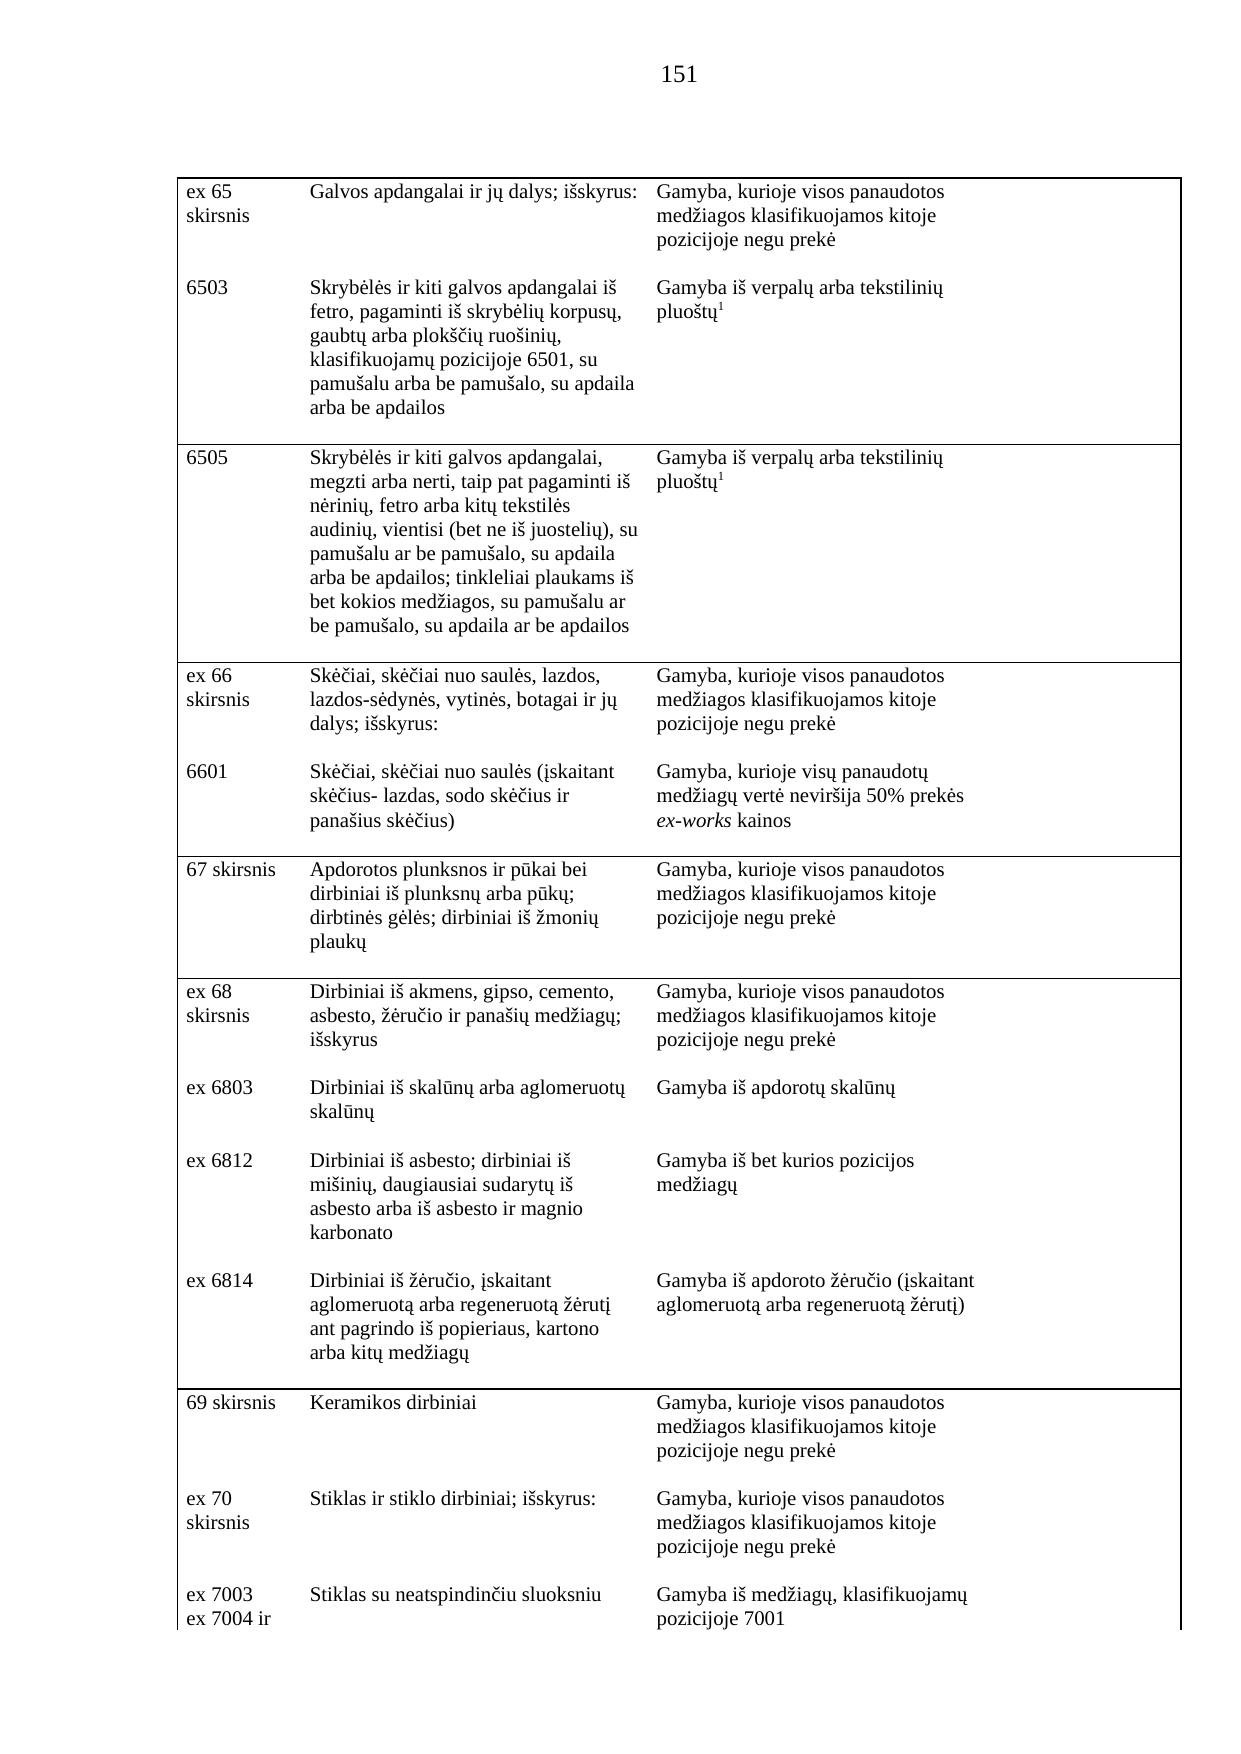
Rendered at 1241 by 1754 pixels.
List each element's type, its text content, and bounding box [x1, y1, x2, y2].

table_cell ex 70 skirsnis [178, 1486, 301, 1582]
table_cell Galvos apdangalai ir jų dalys; išskyrus: [301, 179, 647, 275]
table_cell [1000, 1462, 1180, 1486]
table_cell Gamyba iš apdoroto žėručio (įskaitant aglomeruotą arba regeneruotą žėrutį) [648, 1268, 999, 1388]
table_cell [1000, 1268, 1180, 1388]
table_cell Gamyba iš medžiagų, klasifikuojamų pozicijoje 7001 [648, 1582, 999, 1630]
table_cell Keramikos dirbiniai [301, 1390, 647, 1462]
table_cell [1000, 857, 1180, 977]
table_cell [1000, 979, 1180, 1075]
table_cell Dirbiniai iš asbesto; dirbiniai iš mišinių, daugiausiai sudarytų iš asbesto arba iš asbesto ir magnio karbonato [301, 1148, 647, 1268]
table_cell Gamyba iš verpalų arba tekstilinių pluoštų1 [648, 275, 999, 443]
table_cell [1000, 663, 1180, 759]
table_cell [1000, 1390, 1180, 1462]
table_cell ex 6812 [178, 1148, 301, 1268]
table_cell 69 skirsnis [178, 1390, 301, 1462]
table_cell Gamyba iš apdorotų skalūnų [648, 1075, 999, 1147]
table_cell Skrybėlės ir kiti galvos apdangalai, megzti arba nerti, taip pat pagaminti iš nėrinių, fetro arba kitų tekstilės audinių, vientisi (bet ne iš juostelių), su pamušalu ar be pamušalo, su apdaila arba be apdailos; tinkleliai plaukams iš bet kokios medžiagos, su pamušalu ar be pamušalo, su apdaila ar be apdailos [301, 445, 647, 662]
table_cell ex 7003 ex 7004 ir [178, 1582, 301, 1630]
table_cell [1000, 759, 1180, 856]
table_cell 6503 [178, 275, 301, 443]
table_cell 6601 [178, 759, 301, 856]
table_cell Gamyba, kurioje visų panaudotų medžiagų vertė neviršija 50% prekės ex-works kainos [648, 759, 999, 856]
table_cell Apdorotos plunksnos ir pūkai bei dirbiniai iš plunksnų arba pūkų; dirbtinės gėlės; dirbiniai iš žmonių plaukų [301, 857, 647, 977]
table_cell ex 6814 [178, 1268, 301, 1388]
table_cell Dirbiniai iš skalūnų arba aglomeruotų skalūnų [301, 1075, 647, 1147]
table_cell 6505 [178, 445, 301, 662]
table_cell [301, 1462, 647, 1486]
table_cell [1000, 1075, 1180, 1147]
table_cell Skėčiai, skėčiai nuo saulės, lazdos, lazdos-sėdynės, vytinės, botagai ir jų dalys; išskyrus: [301, 663, 647, 759]
table_cell Dirbiniai iš akmens, gipso, cemento, asbesto, žėručio ir panašių medžiagų; išskyrus [301, 979, 647, 1075]
table_cell Gamyba, kurioje visos panaudotos medžiagos klasifikuojamos kitoje pozicijoje negu prekė [648, 857, 999, 977]
table_cell Skėčiai, skėčiai nuo saulės (įskaitant skėčius- lazdas, sodo skėčius ir panašius skėčius) [301, 759, 647, 856]
table_cell [1000, 275, 1180, 443]
table_cell ex 68 skirsnis [178, 979, 301, 1075]
table_cell ex 65 skirsnis [178, 179, 301, 275]
table_cell Gamyba, kurioje visos panaudotos medžiagos klasifikuojamos kitoje pozicijoje negu prekė [648, 1486, 999, 1582]
table_cell Gamyba, kurioje visos panaudotos medžiagos klasifikuojamos kitoje pozicijoje negu prekė [648, 179, 999, 275]
table_cell [1000, 1148, 1180, 1268]
table_cell Gamyba iš bet kurios pozicijos medžiagų [648, 1148, 999, 1268]
table_cell [1000, 179, 1180, 275]
table_cell Skrybėlės ir kiti galvos apdangalai iš fetro, pagaminti iš skrybėlių korpusų, gaubtų arba plokščių ruošinių, klasifikuojamų pozicijoje 6501, su pamušalu arba be pamušalo, su apdaila arba be apdailos [301, 275, 647, 443]
table_cell ex 6803 [178, 1075, 301, 1147]
table_cell 67 skirsnis [178, 857, 301, 977]
table_cell Gamyba, kurioje visos panaudotos medžiagos klasifikuojamos kitoje pozicijoje negu prekė [648, 663, 999, 759]
table_cell ex 66 skirsnis [178, 663, 301, 759]
table_cell [178, 1462, 301, 1486]
table_cell Stiklas ir stiklo dirbiniai; išskyrus: [301, 1486, 647, 1582]
table_cell [1000, 1486, 1180, 1582]
table_cell Gamyba iš verpalų arba tekstilinių pluoštų1 [648, 445, 999, 662]
table_cell [1000, 445, 1180, 662]
table_cell Stiklas su neatspindinčiu sluoksniu [301, 1582, 647, 1630]
table_cell [648, 1462, 999, 1486]
table_cell Dirbiniai iš žėručio, įskaitant aglomeruotą arba regeneruotą žėrutį ant pagrindo iš popieriaus, kartono arba kitų medžiagų [301, 1268, 647, 1388]
table_cell Gamyba, kurioje visos panaudotos medžiagos klasifikuojamos kitoje pozicijoje negu prekė [648, 1390, 999, 1462]
table_cell [1000, 1582, 1180, 1630]
table_cell Gamyba, kurioje visos panaudotos medžiagos klasifikuojamos kitoje pozicijoje negu prekė [648, 979, 999, 1075]
